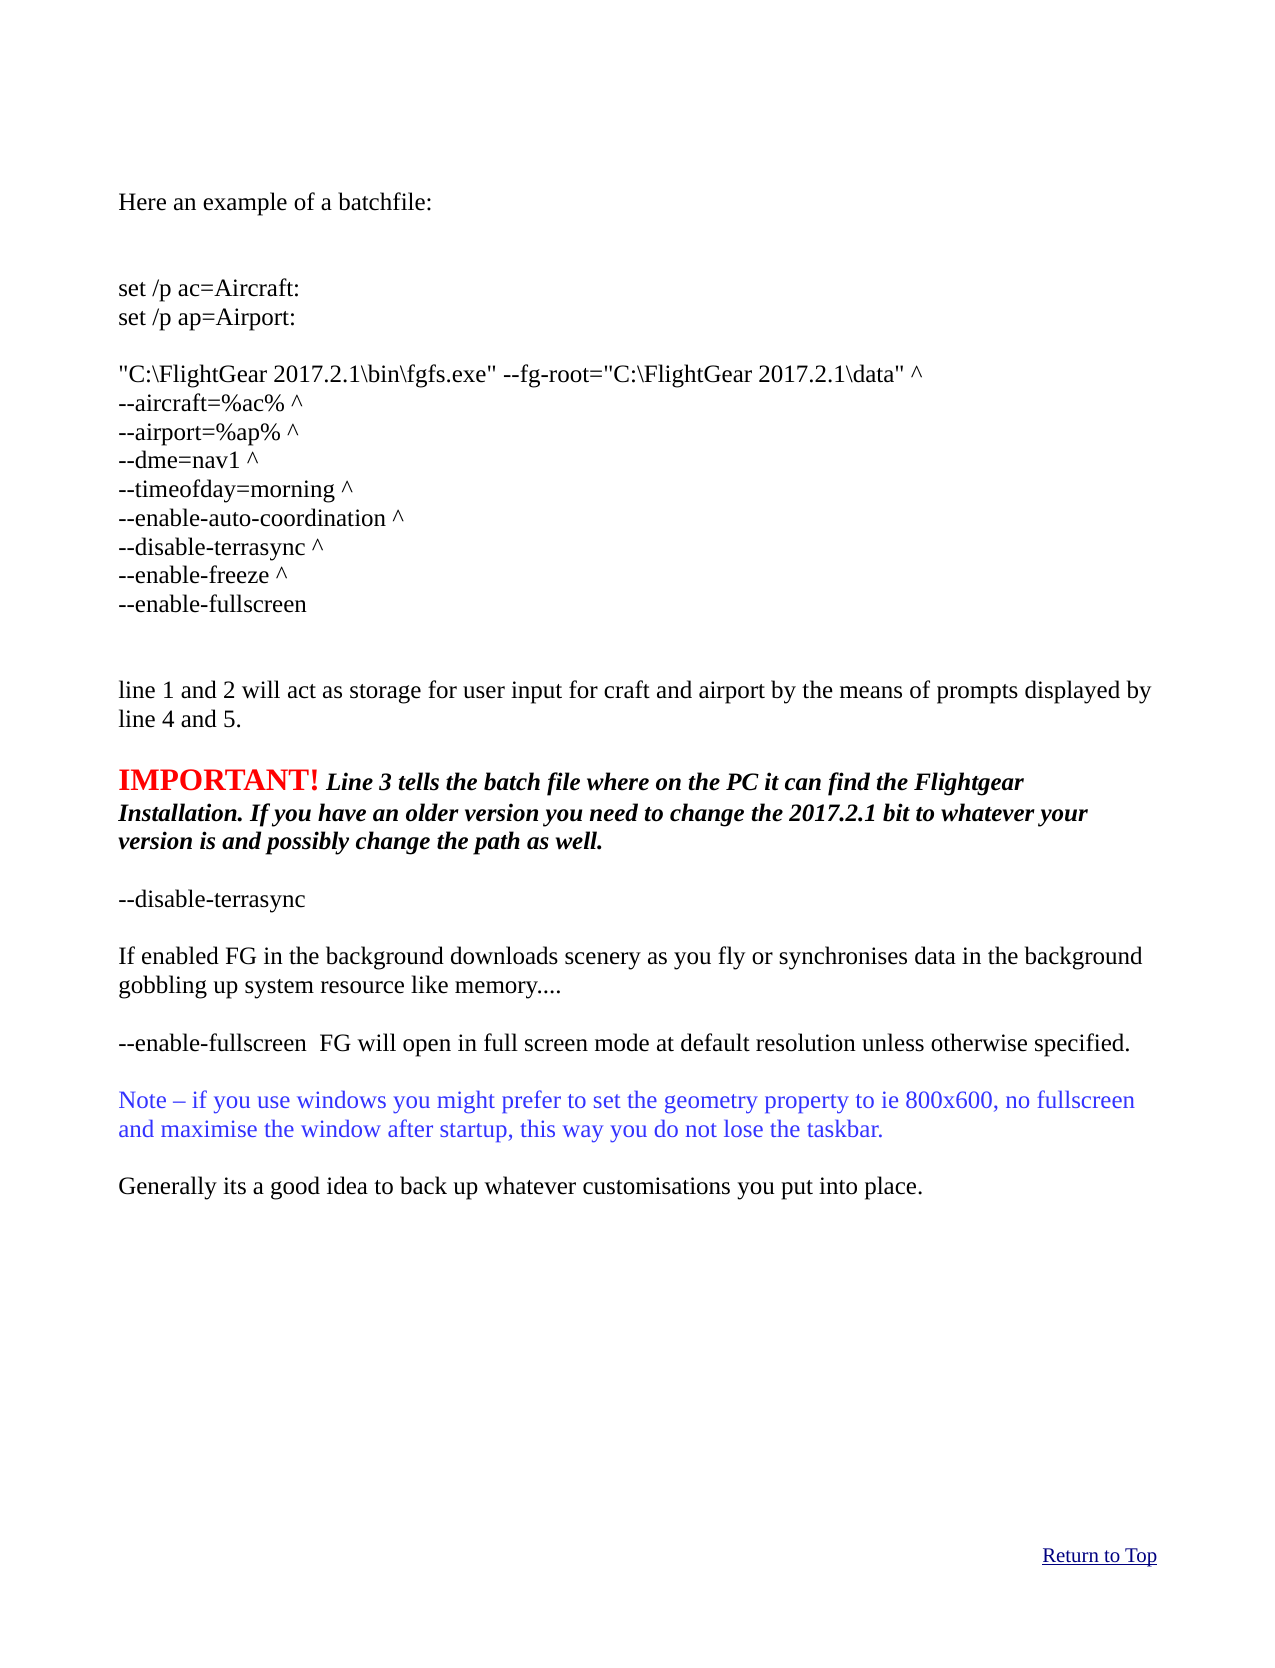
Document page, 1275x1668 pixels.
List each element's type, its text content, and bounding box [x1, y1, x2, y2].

text --disable-terrasync [118, 884, 1157, 913]
text IMPORTANT! Line 3 tells the batch file where on the PC it can find the Flightgear Installation. If you have an older version you need to change the 2017.2.1 bit to whatever your version is and possibly change the path as well. [118, 762, 1157, 855]
text set /p ap=Airport: [118, 302, 1157, 330]
text --disable-terrasync ^ [118, 532, 1157, 560]
text "C:\FlightGear 2017.2.1\bin\fgfs.exe" --fg-root="C:\FlightGear 2017.2.1\data" ^ [118, 359, 1157, 388]
text --timeofday=morning ^ [118, 474, 1157, 503]
text Generally its a good idea to back up whatever customisations you put into place. [118, 1171, 1157, 1200]
text --dme=nav1 ^ [118, 445, 1157, 474]
text --aircraft=%ac% ^ [118, 388, 1157, 417]
text --enable-freeze ^ [118, 560, 1157, 589]
text If enabled FG in the background downloads scenery as you fly or synchronises data in the background gobbling up system resource like memory.... [118, 941, 1157, 999]
text --enable-auto-coordination ^ [118, 503, 1157, 532]
text --enable-fullscreen FG will open in full screen mode at default resolution unless otherwise specified. [118, 1028, 1157, 1056]
text Note – if you use windows you might prefer to set the geometry property to ie 800x600, no fullscreen and maximise the window after startup, this way you do not lose the taskbar. [118, 1085, 1157, 1143]
text line 1 and 2 will act as storage for user input for craft and airport by the means of prompts displayed by line 4 and 5. [118, 675, 1157, 733]
text --enable-fullscreen [118, 589, 1157, 618]
text set /p ac=Aircraft: [118, 273, 1157, 302]
text Here an example of a batchfile: [118, 187, 1157, 215]
text --airport=%ap% ^ [118, 417, 1157, 445]
